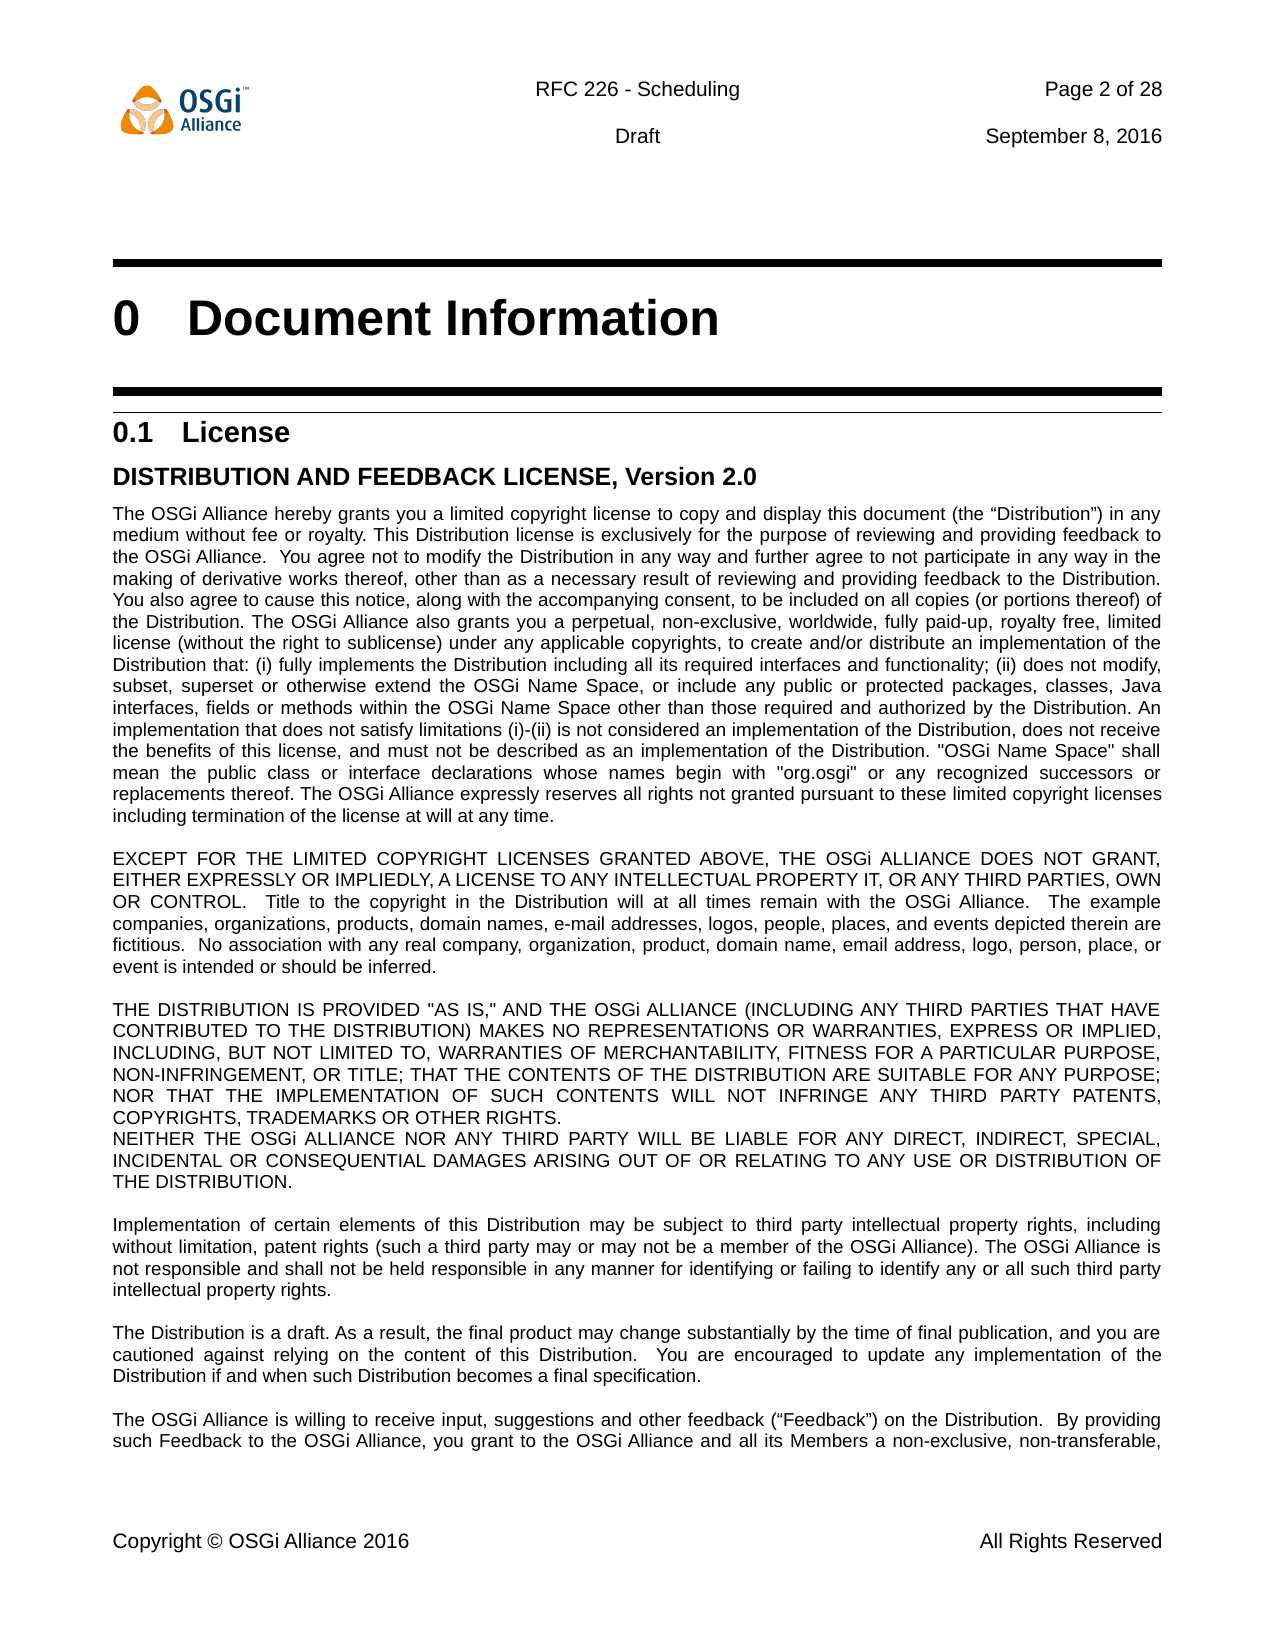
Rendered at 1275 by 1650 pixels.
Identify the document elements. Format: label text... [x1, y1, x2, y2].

subtitle License [112, 413, 1162, 449]
picture [113, 78, 257, 142]
text The Distribution is a draft. As a result, the final product may change substantially by the time of final publication, and you are cautioned against relying on the content of this Distribution. You are encouraged to update any implementation of the Distribution if and when such Distribution becomes a final specification. [112, 1322, 1162, 1387]
text DISTRIBUTION AND FEEDBACK LICENSE, Version 2.0 [112, 461, 1162, 490]
text NEITHER THE OSGi ALLIANCE NOR ANY THIRD PARTY WILL BE LIABLE FOR ANY DIRECT, INDIRECT, SPECIAL, INCIDENTAL OR CONSEQUENTIAL DAMAGES ARISING OUT OF OR RELATING TO ANY USE OR DISTRIBUTION OF THE DISTRIBUTION. [112, 1128, 1162, 1193]
text The OSGi Alliance is willing to receive input, suggestions and other feedback (“Feedback”) on the Distribution. By providing such Feedback to the OSGi Alliance, you grant to the OSGi Alliance and all its Members a non-exclusive, non-transferable, [112, 1408, 1162, 1451]
subtitle Document Information [112, 260, 1162, 396]
text Implementation of certain elements of this Distribution may be subject to third party intellectual property rights, including without limitation, patent rights (such a third party may or may not be a member of the OSGi Alliance). The OSGi Alliance is not responsible and shall not be held responsible in any manner for identifying or failing to identify any or all such third party intellectual property rights. [112, 1214, 1162, 1301]
text THE DISTRIBUTION IS PROVIDED "AS IS," AND THE OSGi ALLIANCE (INCLUDING ANY THIRD PARTIES THAT HAVE CONTRIBUTED TO THE DISTRIBUTION) MAKES NO REPRESENTATIONS OR WARRANTIES, EXPRESS OR IMPLIED, INCLUDING, BUT NOT LIMITED TO, WARRANTIES OF MERCHANTABILITY, FITNESS FOR A PARTICULAR PURPOSE, NON-INFRINGEMENT, OR TITLE; THAT THE CONTENTS OF THE DISTRIBUTION ARE SUITABLE FOR ANY PURPOSE; NOR THAT THE IMPLEMENTATION OF SUCH CONTENTS WILL NOT INFRINGE ANY THIRD PARTY PATENTS, COPYRIGHTS, TRADEMARKS OR OTHER RIGHTS. [112, 999, 1162, 1128]
text The OSGi Alliance hereby grants you a limited copyright license to copy and display this document (the “Distribution”) in any medium without fee or royalty. This Distribution license is exclusively for the purpose of reviewing and providing feedback to the OSGi Alliance. You agree not to modify the Distribution in any way and further agree to not participate in any way in the making of derivative works thereof, other than as a necessary result of reviewing and providing feedback to the Distribution. You also agree to cause this notice, along with the accompanying consent, to be included on all copies (or portions thereof) of the Distribution. The OSGi Alliance also grants you a perpetual, non-exclusive, worldwide, fully paid-up, royalty free, limited license (without the right to sublicense) under any applicable copyrights, to create and/or distribute an implementation of the Distribution that: (i) fully implements the Distribution including all its required interfaces and functionality; (ii) does not modify, subset, superset or otherwise extend the OSGi Name Space, or include any public or protected packages, classes, Java interfaces, fields or methods within the OSGi Name Space other than those required and authorized by the Distribution. An implementation that does not satisfy limitations (i)-(ii) is not considered an implementation of the Distribution, does not receive the benefits of this license, and must not be described as an implementation of the Distribution. "OSGi Name Space" shall mean the public class or interface declarations whose names begin with "org.osgi" or any recognized successors or replacements thereof. The OSGi Alliance expressly reserves all rights not granted pursuant to these limited copyright licenses including termination of the license at will at any time. [112, 503, 1162, 826]
text EXCEPT FOR THE LIMITED COPYRIGHT LICENSES GRANTED ABOVE, THE OSGi ALLIANCE DOES NOT GRANT, EITHER EXPRESSLY OR IMPLIEDLY, A LICENSE TO ANY INTELLECTUAL PROPERTY IT, OR ANY THIRD PARTIES, OWN OR CONTROL. Title to the copyright in the Distribution will at all times remain with the OSGi Alliance. The example companies, organizations, products, domain names, e-mail addresses, logos, people, places, and events depicted therein are fictitious. No association with any real company, organization, product, domain name, email address, logo, person, place, or event is intended or should be inferred. [112, 848, 1162, 977]
